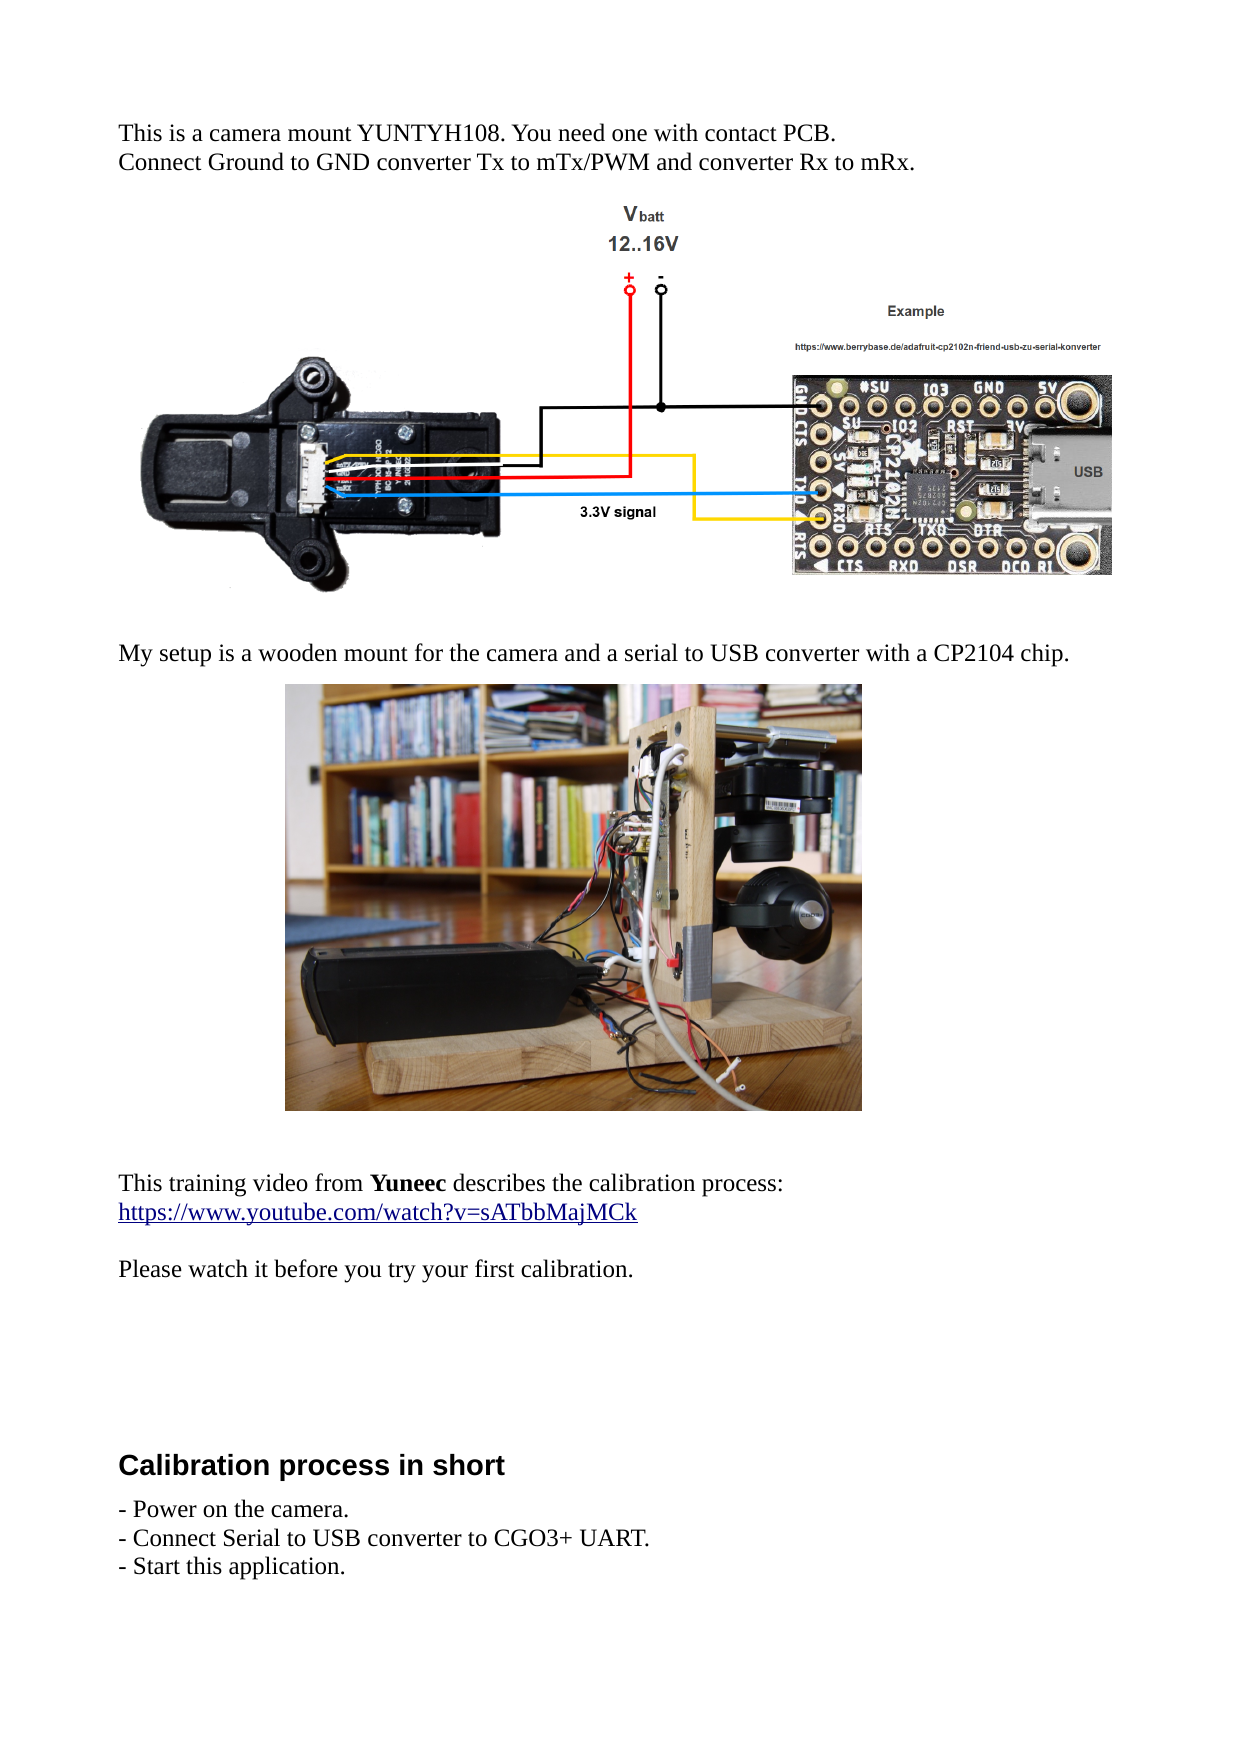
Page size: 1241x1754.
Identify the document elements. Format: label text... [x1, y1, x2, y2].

text This training video from Yuneec describes the calibration process: [118, 1168, 1122, 1197]
subtitle Calibration process in short [118, 1448, 1122, 1481]
picture [118, 175, 1123, 610]
text - Power on the camera. [118, 1494, 1122, 1523]
text - Connect Serial to USB converter to CGO3+ UART. [118, 1523, 1122, 1551]
text Please watch it before you try your first calibration. [118, 1254, 1122, 1283]
picture [285, 684, 862, 1111]
text - Start this application. [118, 1551, 1122, 1580]
text This is a camera mount YUNTYH108. You need one with contact PCB. [118, 118, 1122, 147]
text My setup is a wooden mount for the camera and a serial to USB converter with a CP2104 chip. [118, 638, 1122, 667]
text Connect Ground to GND converter Tx to mTx/PWM and converter Rx to mRx. [118, 147, 1122, 175]
text https://www.youtube.com/watch?v=sATbbMajMCk [118, 1197, 1122, 1226]
